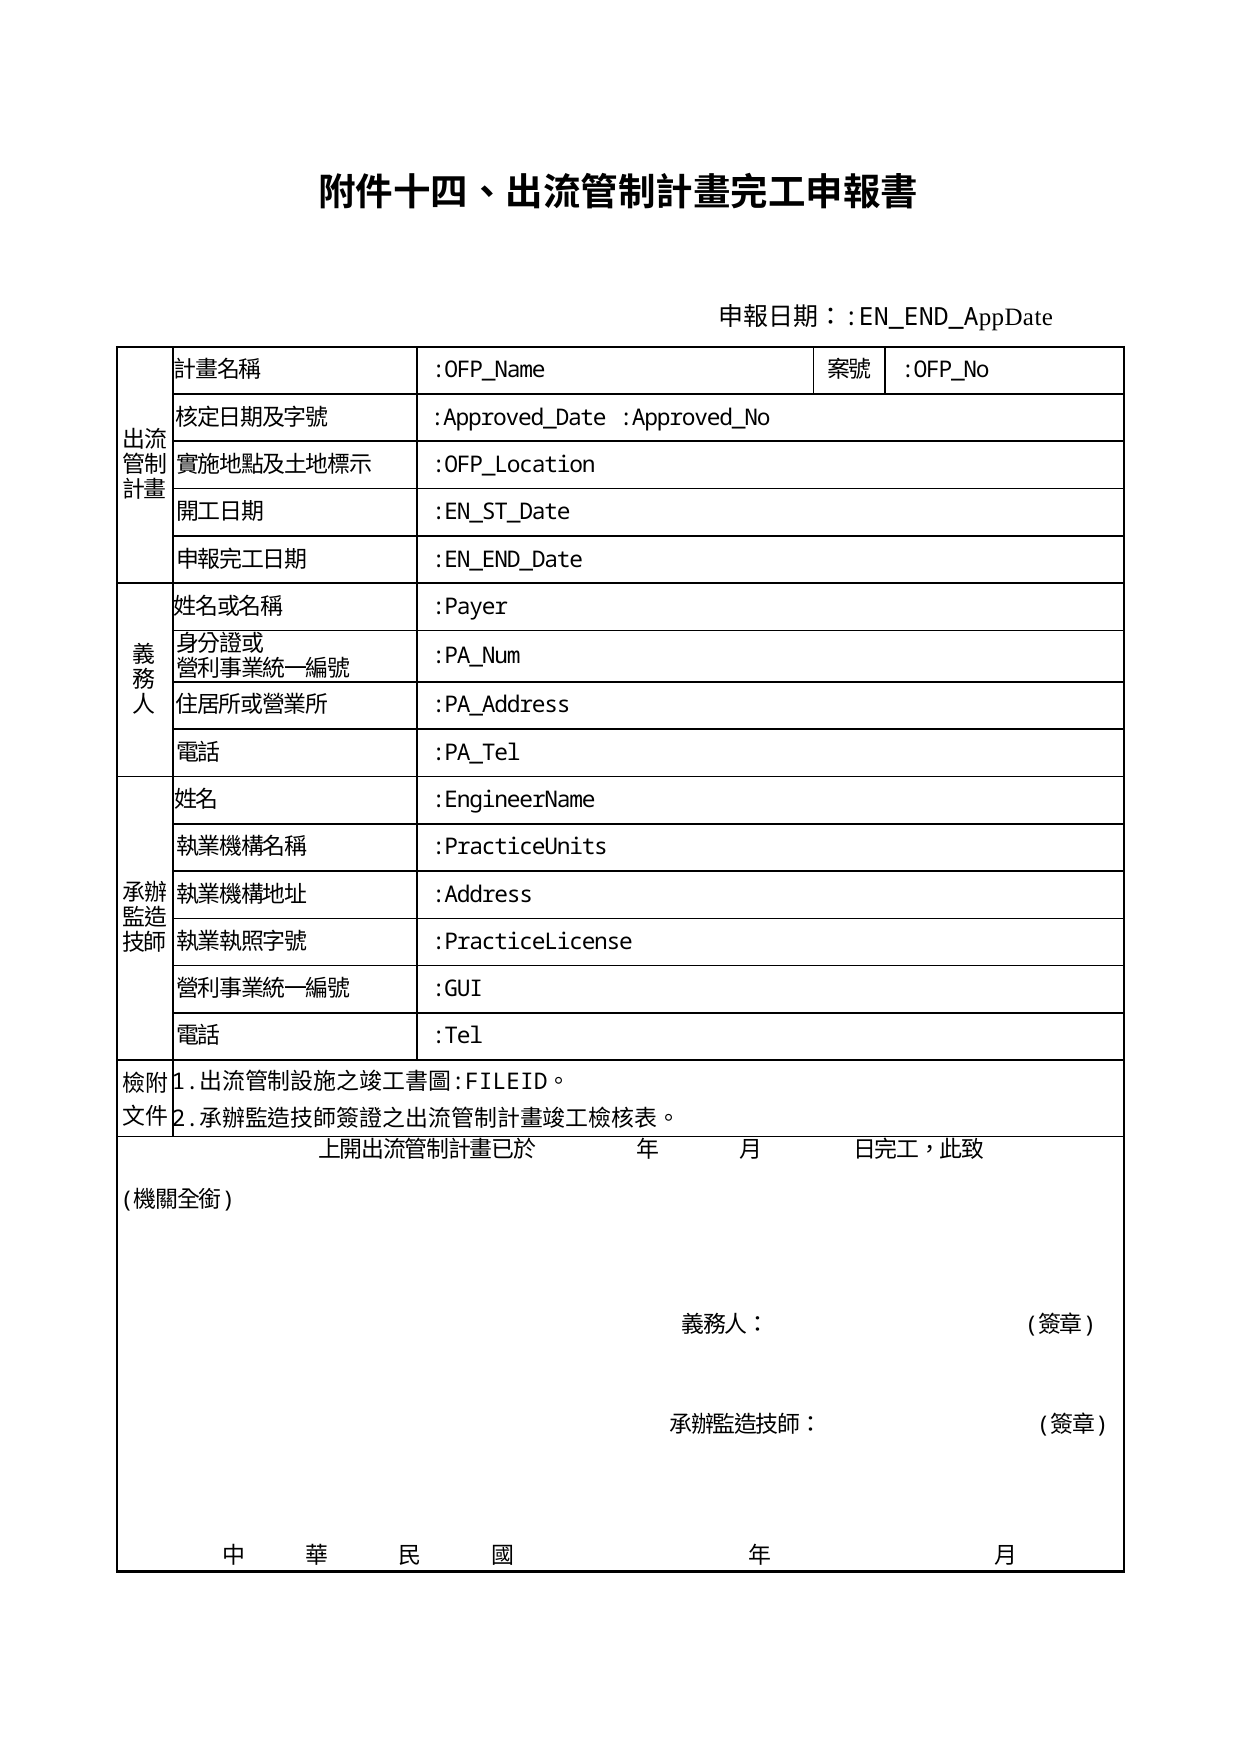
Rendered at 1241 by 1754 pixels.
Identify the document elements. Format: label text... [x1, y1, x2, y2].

table_cell 1.出流管制設施之竣工書圖:FILEID。 2.承辦監造技師簽證之出流管制計畫竣工檢核表。 [174, 1061, 1123, 1136]
table_cell :EN_END_Date [418, 537, 1123, 582]
table_cell 承辦監造技師 [118, 777, 172, 1059]
table_cell 申報完工日期 [174, 537, 416, 582]
table_cell 電話 [174, 1014, 416, 1059]
table_cell :Tel [418, 1014, 1123, 1059]
table_cell 檢附文件 [118, 1061, 172, 1136]
table_cell 執業機構地址 [174, 872, 416, 917]
text 附件十四、出流管制計畫完工申報書 [187, 158, 1049, 221]
table_cell :Payer [418, 584, 1123, 629]
table_cell :PracticeLicense [418, 919, 1123, 965]
table_cell :EngineerName [418, 777, 1123, 823]
table_cell :EN_ST_Date [418, 489, 1123, 535]
table_header 計畫名稱 [174, 348, 416, 393]
table_header 案號 [814, 348, 884, 393]
table_cell 開工日期 [174, 489, 416, 535]
table_cell 核定日期及字號 [174, 395, 416, 440]
table_cell 實施地點及土地標示 [174, 442, 416, 488]
table_cell :PA_Address [418, 683, 1123, 728]
table_cell 上開出流管制計畫已於 年 月 日完工，此致 (機關全銜) 義務人： (簽章) 承辦監造技師： (簽章) 中 華 民 國 年 月 [118, 1137, 1123, 1570]
table_cell 住居所或營業所 [174, 683, 416, 728]
table_cell :PA_Tel [418, 730, 1123, 776]
table_header :OFP_Name [418, 348, 813, 393]
table_header 出流管制計畫 [118, 348, 172, 582]
text 申報日期：:EN_END_AppDate [187, 283, 1053, 346]
table_header :OFP_No [886, 348, 1123, 393]
table_cell 義 務 人 [118, 584, 172, 776]
table_cell :OFP_Location [418, 442, 1123, 488]
table_cell 執業機構名稱 [174, 825, 416, 870]
table_cell 執業執照字號 [174, 919, 416, 965]
table_cell 營利事業統一編號 [174, 966, 416, 1012]
table_cell :GUI [418, 966, 1123, 1012]
table_cell :Approved_Date :Approved_No [418, 395, 1123, 440]
table_cell 身分證或 營利事業統一編號 [174, 631, 416, 681]
table_cell 姓名 [174, 777, 416, 823]
table_cell :Address [418, 872, 1123, 917]
table_cell :PracticeUnits [418, 825, 1123, 870]
table_cell 姓名或名稱 [174, 584, 416, 629]
table_cell :PA_Num [418, 631, 1123, 681]
table_cell 電話 [174, 730, 416, 776]
